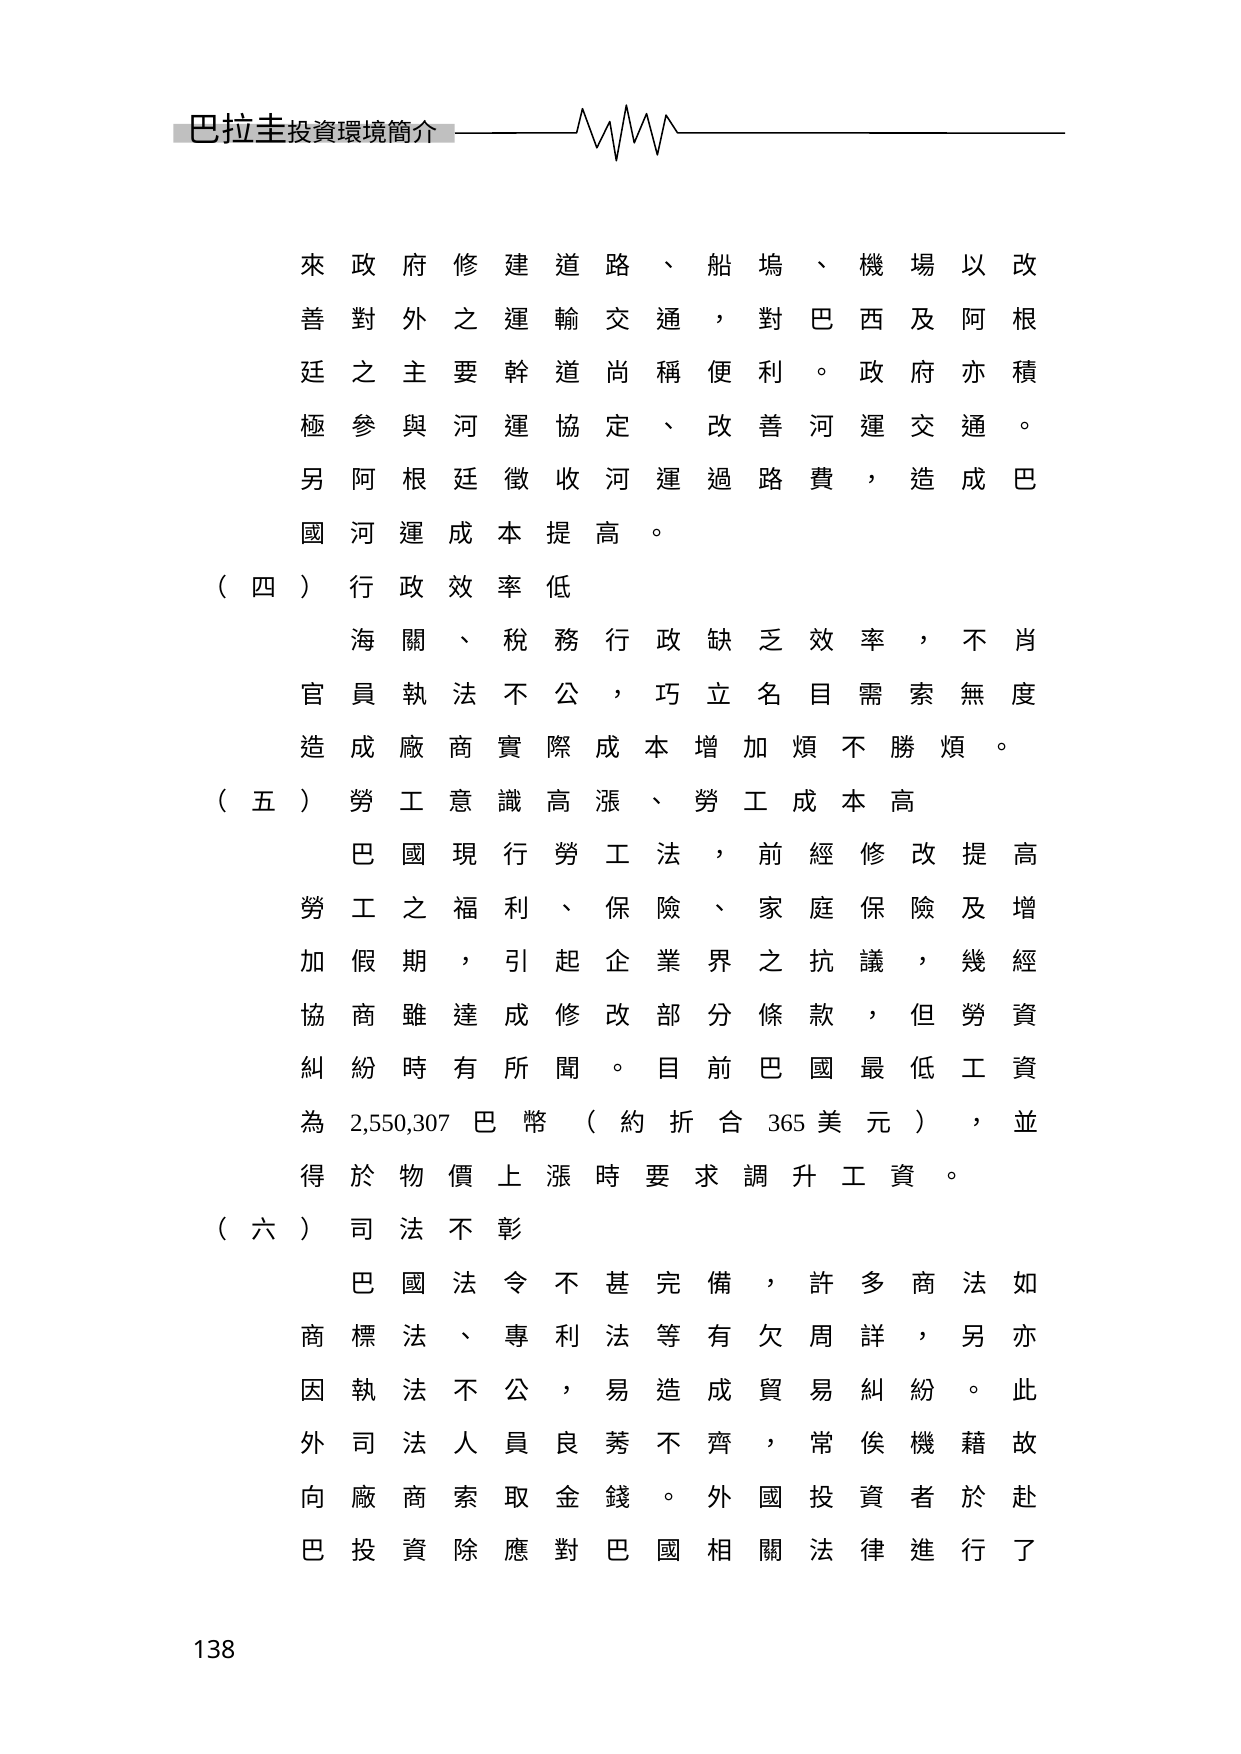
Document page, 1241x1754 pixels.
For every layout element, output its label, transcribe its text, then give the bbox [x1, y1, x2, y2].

text 巴國法令不甚完備，許多商法如商標法、專利法等有欠周詳，另亦因執法不公，易造成貿易糾紛。此外司法人員良莠不齊，常俟機藉故向廠商索取金錢。外國投資者於赴巴投資除應對巴國相關法律進行了 [276, 1254, 1063, 1576]
text 海關、稅務行政缺乏效率，不肖官員執法不公，巧立名目需索無度，造成廠商實際成本增加煩不勝煩。 [276, 612, 1063, 773]
text 巴國現行勞工法，前經修改提高勞工之福利、保險、家庭保險及增加假期，引起企業界之抗議，幾經協商雖達成修改部分條款，但勞資糾紛時有所聞。目前巴國最低工資為2,550,307巴幣（約折合365美元），並得於物價上漲時要求調升工資。 [276, 826, 1063, 1201]
text （五）勞工意識高漲、勞工成本高 [202, 773, 1063, 826]
text （六）司法不彰 [202, 1201, 1063, 1254]
text 來政府修建道路、船塢、機場以改善對外之運輸交通，對巴西及阿根廷之主要幹道尚稱便利。政府亦積極參與河運協定、改善河運交通。另阿根廷徵收河運過路費，造成巴國河運成本提高。 [276, 237, 1063, 558]
text （四）行政效率低 [202, 558, 1063, 612]
